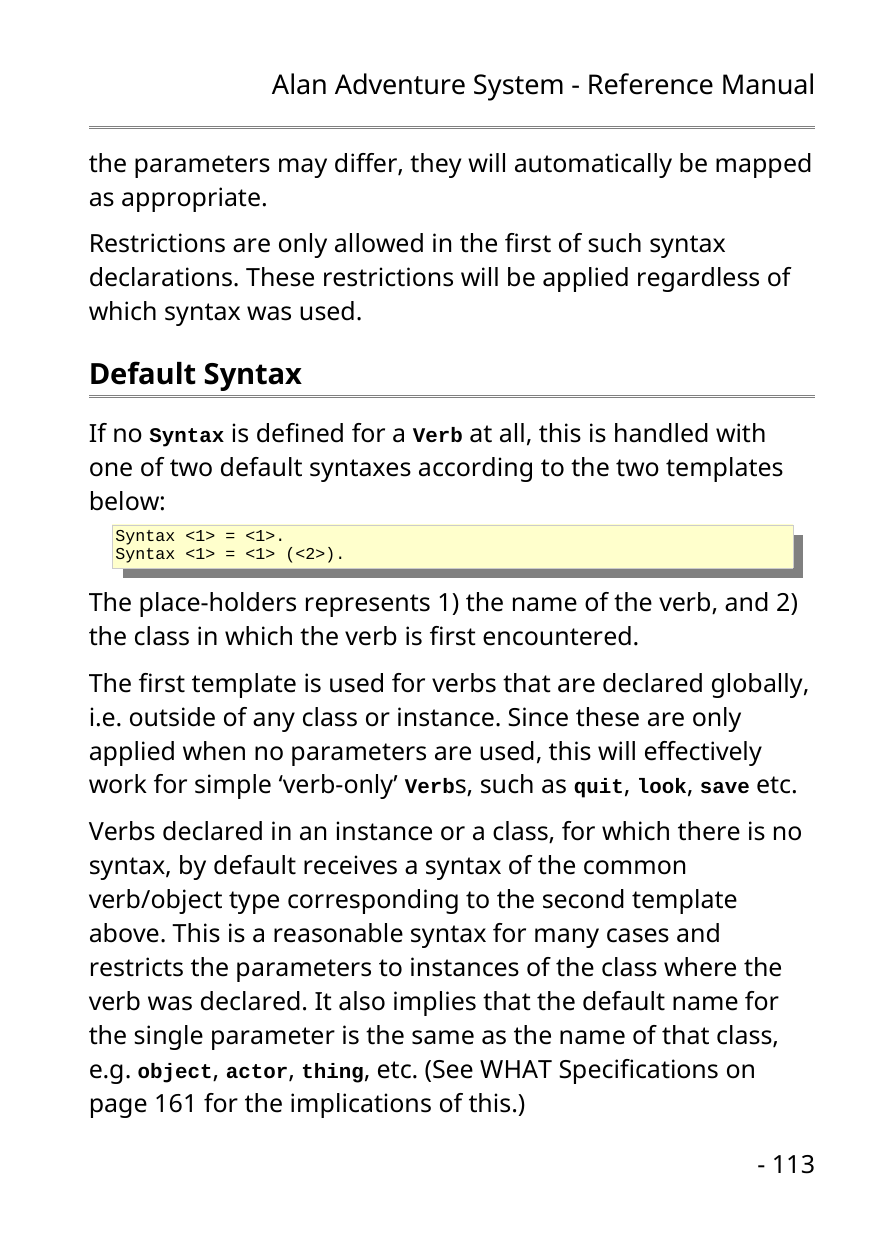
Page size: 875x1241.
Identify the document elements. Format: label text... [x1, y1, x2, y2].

text If no Syntax is defined for a Verb at all, this is handled with one of two default syntaxes according to the two templates below: [88, 416, 815, 518]
text Syntax <1> = <1> (<2>). [113, 543, 793, 568]
text Verbs declared in an instance or a class, for which there is no syntax, by default receives a syntax of the common verb/object type corresponding to the second template above. This is a reasonable syntax for many cases and restricts the parameters to instances of the class where the verb was declared. It also implies that the default name for the single parameter is the same as the name of that class, e.g. object, actor, thing, etc. (See WHAT Specifications on page 121 for the implications of this.) [88, 814, 815, 1120]
text The first template is used for verbs that are declared globally, i.e. outside of any class or instance. Since these are only applied when no parameters are used, this will effectively work for simple ‘verb-only’ Verbs, such as quit, look, save etc. [88, 666, 815, 801]
text the parameters may differ, they will automatically be mapped as appropriate. [88, 146, 815, 213]
subtitle Default Syntax [88, 353, 815, 397]
text Syntax <1> = <1>. [113, 526, 793, 543]
text The place-holders represents 1) the name of the verb, and 2) the class in which the verb is first encountered. [88, 585, 815, 653]
text Restrictions are only allowed in the first of such syntax declarations. These restrictions will be applied regardless of which syntax was used. [88, 226, 815, 328]
